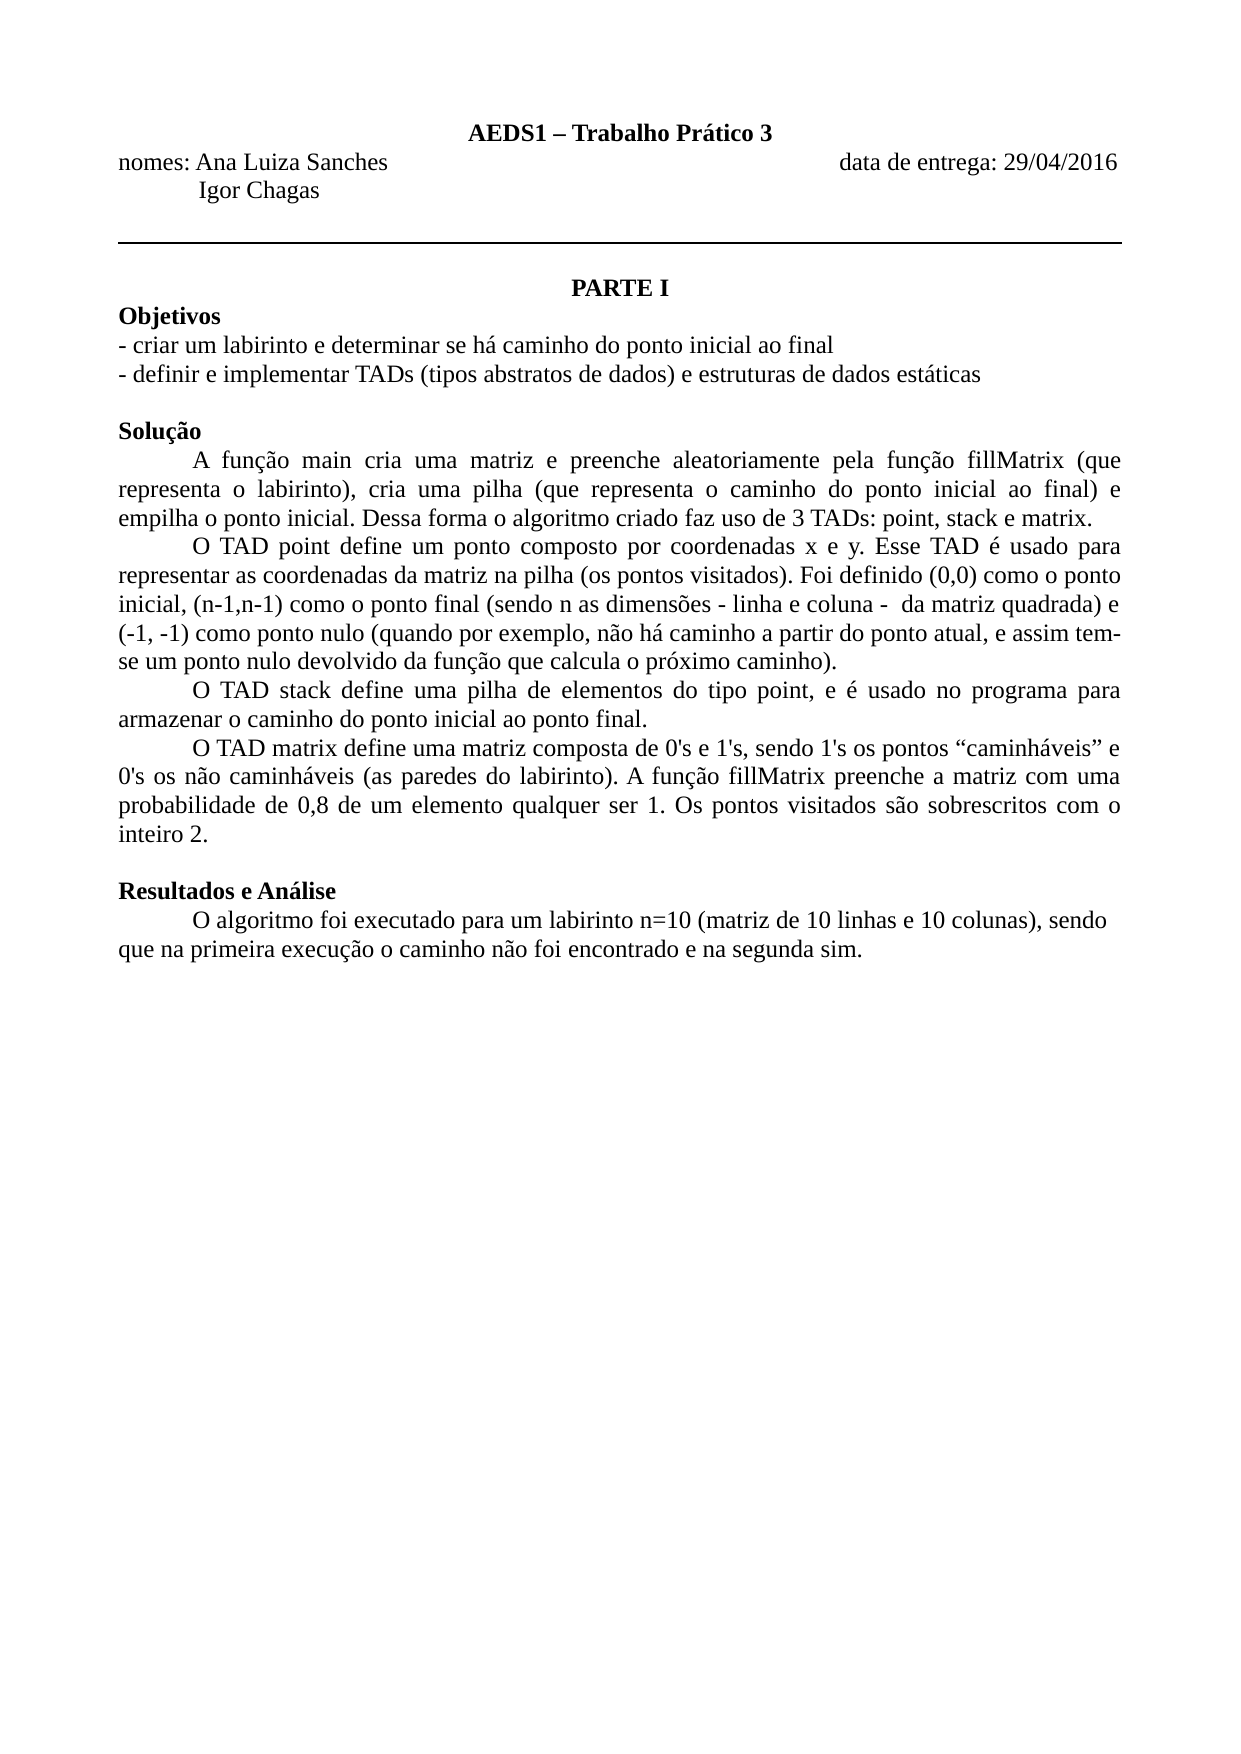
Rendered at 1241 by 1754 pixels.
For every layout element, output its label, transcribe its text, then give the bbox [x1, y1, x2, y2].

text AEDS1 – Trabalho Prático 3 [118, 118, 1122, 147]
text O algoritmo foi executado para um labirinto n=10 (matriz de 10 linhas e 10 colunas), sendo que na primeira execução o caminho não foi encontrado e na segunda sim. [118, 905, 1122, 963]
text A função main cria uma matriz e preenche aleatoriamente pela função fillMatrix (que representa o labirinto), cria uma pilha (que representa o caminho do ponto inicial ao final) e empilha o ponto inicial. Dessa forma o algoritmo criado faz uso de 3 TADs: point, stack e matrix. [118, 445, 1122, 531]
text - criar um labirinto e determinar se há caminho do ponto inicial ao final [118, 330, 1122, 359]
text Solução [118, 416, 1122, 445]
text - definir e implementar TADs (tipos abstratos de dados) e estruturas de dados estáticas [118, 359, 1122, 388]
text nomes: Ana Luiza Sanches data de entrega: 29/04/2016 [118, 147, 1122, 176]
text O TAD point define um ponto composto por coordenadas x e y. Esse TAD é usado para representar as coordenadas da matriz na pilha (os pontos visitados). Foi definido (0,0) como o ponto inicial, (n-1,n-1) como o ponto final (sendo n as dimensões - linha e coluna - da matriz quadrada) e (-1, -1) como ponto nulo (quando por exemplo, não há caminho a partir do ponto atual, e assim tem-se um ponto nulo devolvido da função que calcula o próximo caminho). [118, 531, 1122, 675]
text O TAD matrix define uma matriz composta de 0's e 1's, sendo 1's os pontos “caminháveis” e 0's os não caminháveis (as paredes do labirinto). A função fillMatrix preenche a matriz com uma probabilidade de 0,8 de um elemento qualquer ser 1. Os pontos visitados são sobrescritos com o inteiro 2. [118, 733, 1122, 848]
text Igor Chagas [118, 176, 1122, 204]
text O TAD stack define uma pilha de elementos do tipo point, e é usado no programa para armazenar o caminho do ponto inicial ao ponto final. [118, 675, 1122, 733]
text PARTE I [118, 273, 1122, 301]
text Resultados e Análise [118, 876, 1122, 905]
text Objetivos [118, 301, 1122, 330]
